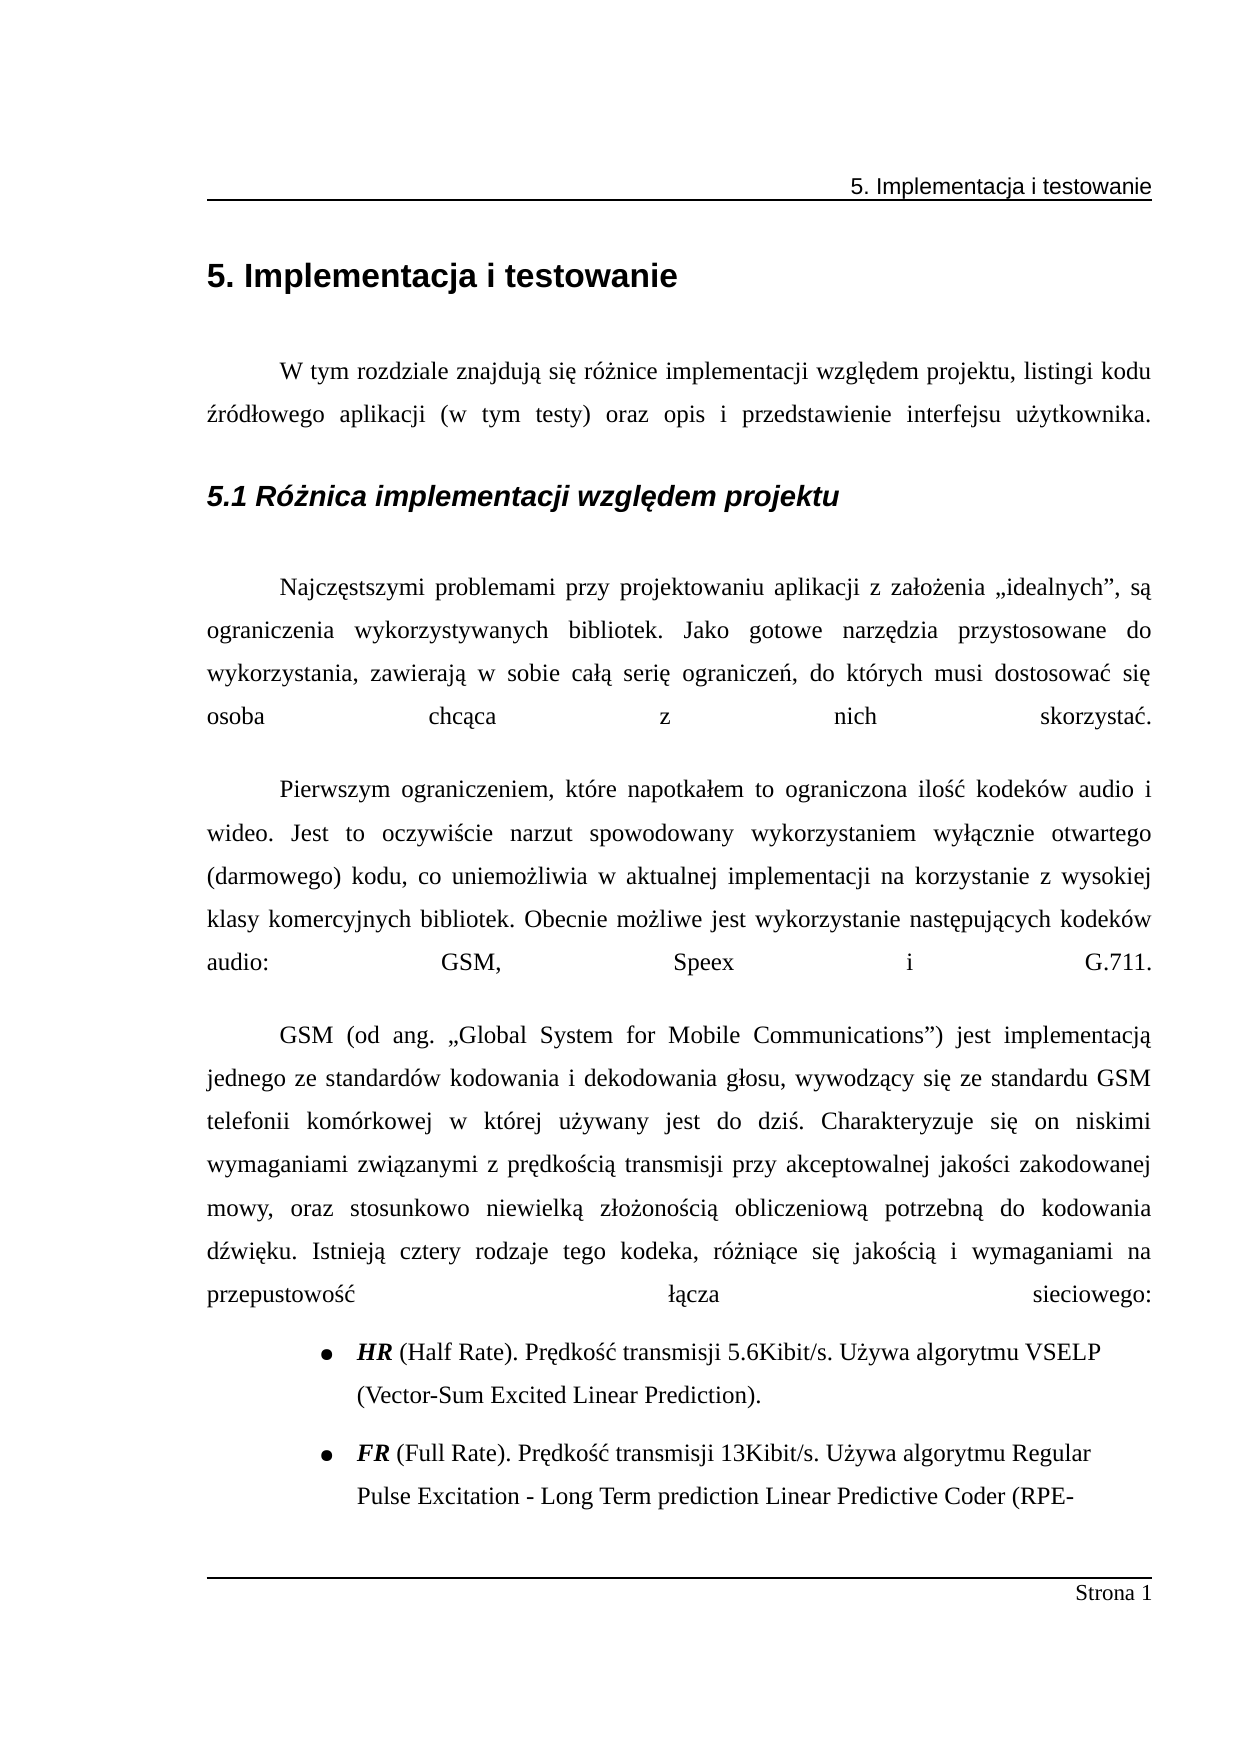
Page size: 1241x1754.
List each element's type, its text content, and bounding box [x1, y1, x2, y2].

subtitle 5. Implementacja i testowanie [207, 256, 1152, 295]
text GSM (od ang. „Global System for Mobile Communications”) jest implementacją jednego ze standardów kodowania i dekodowania głosu, wywodzący się ze standardu GSM telefonii komórkowej w której używany jest do dziś. Charakteryzuje się on niskimi wymaganiami związanymi z prędkością transmisji przy akceptowalnej jakości zakodowanej mowy, oraz stosunkowo niewielką złożonością obliczeniową potrzebną do kodowania dźwięku. Istnieją cztery rodzaje tego kodeka, różniące się jakością i wymaganiami na przepustowość łącza sieciowego: [207, 1020, 1152, 1308]
text Pierwszym ograniczeniem, które napotkałem to ograniczona ilość kodeków audio i wideo. Jest to oczywiście narzut spowodowany wykorzystaniem wyłącznie otwartego (darmowego) kodu, co uniemożliwia w aktualnej implementacji na korzystanie z wysokiej klasy komercyjnych bibliotek. Obecnie możliwe jest wykorzystanie następujących kodeków audio: GSM, Speex i G.711. [207, 774, 1152, 976]
subtitle 5.1 Różnica implementacji względem projektu [207, 479, 1152, 513]
text Najczęstszymi problemami przy projektowaniu aplikacji z założenia „idealnych”, są ograniczenia wykorzystywanych bibliotek. Jako gotowe narzędzia przystosowane do wykorzystania, zawierają w sobie całą serię ograniczeń, do których musi dostosować się osoba chcąca z nich skorzystać. [207, 572, 1152, 730]
list FR (Full Rate). Prędkość transmisji 13Kibit/s. Używa algorytmu Regular Pulse Excitation - Long Term prediction Linear Predictive Coder (RPE- [319, 1438, 1122, 1510]
text W tym rozdziale znajdują się różnice implementacji względem projektu, listingi kodu źródłowego aplikacji (w tym testy) oraz opis i przedstawienie interfejsu użytkownika. [207, 356, 1152, 428]
list HR (Half Rate). Prędkość transmisji 5.6Kibit/s. Używa algorytmu VSELP (Vector-Sum Excited Linear Prediction). [319, 1337, 1122, 1409]
